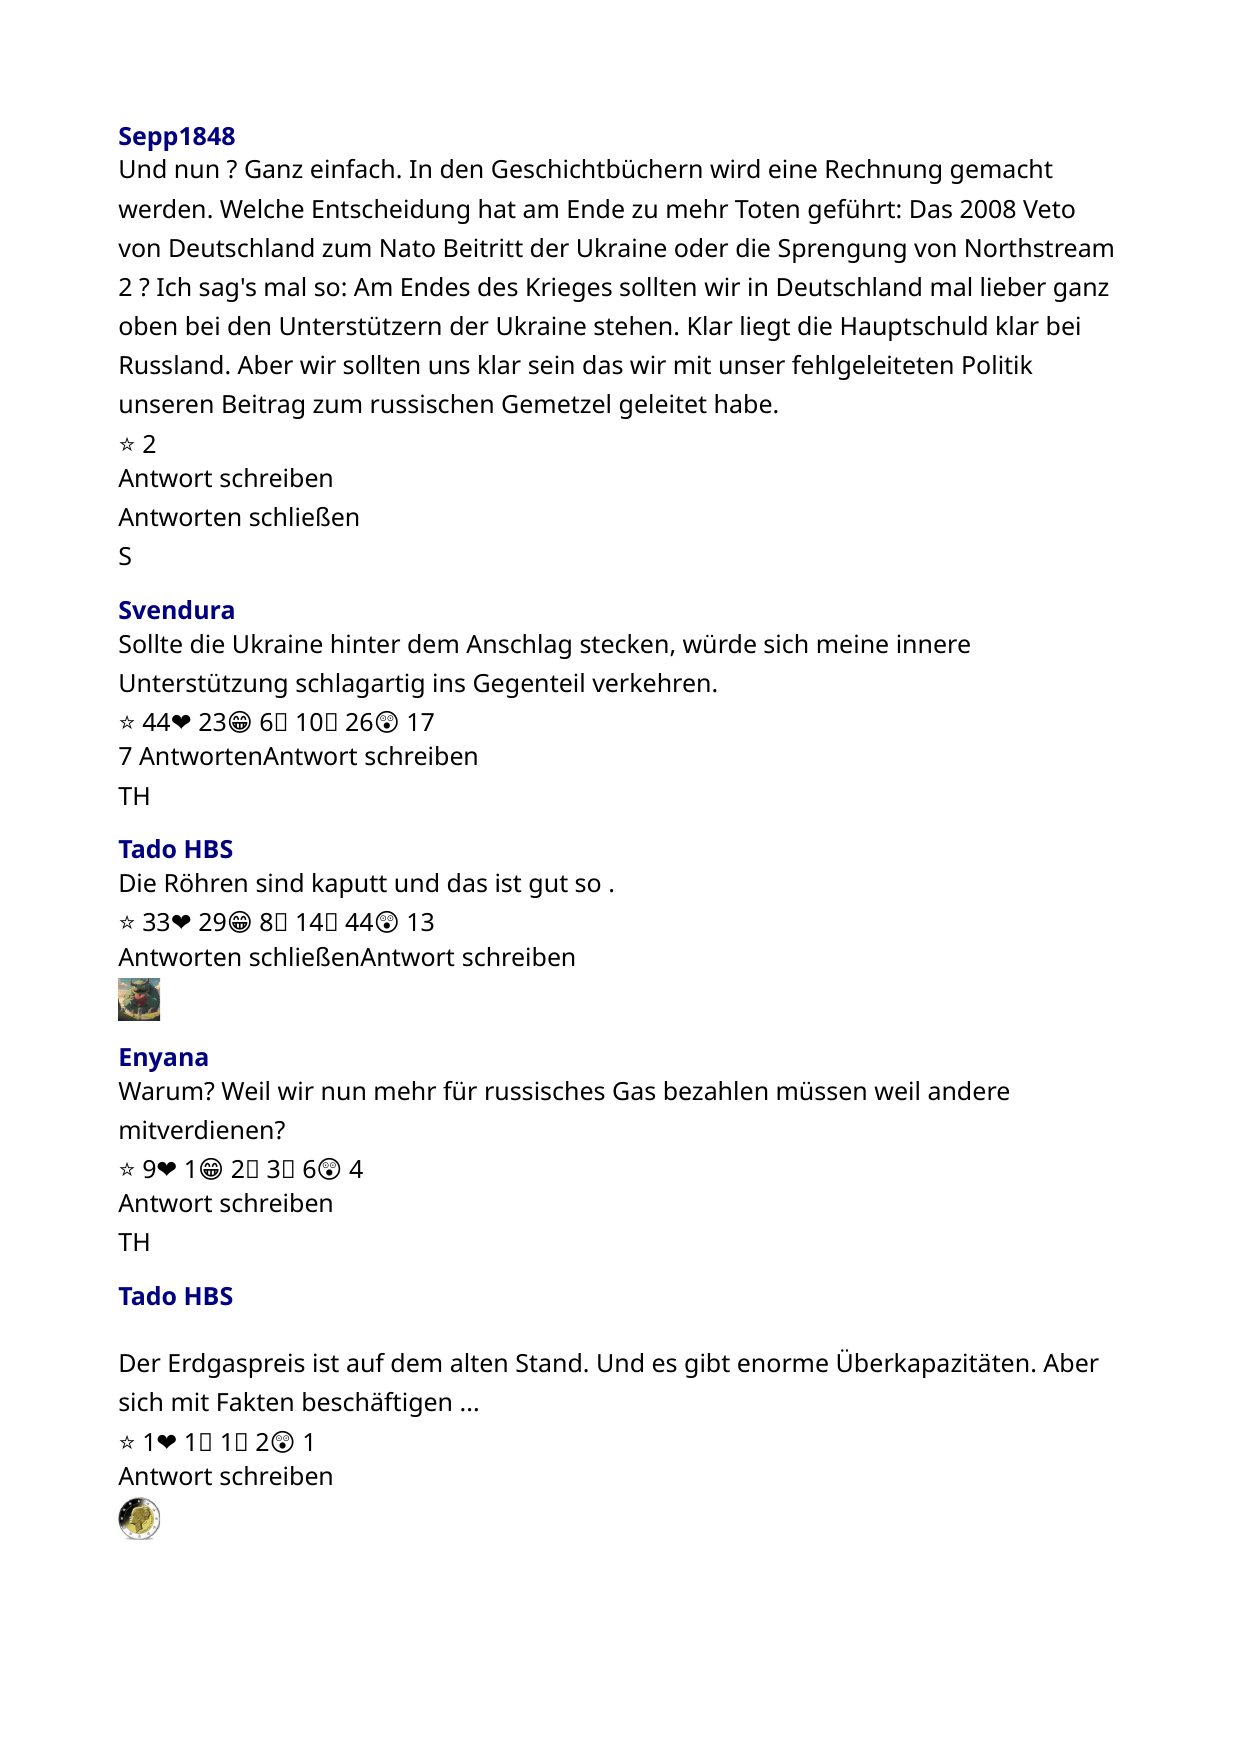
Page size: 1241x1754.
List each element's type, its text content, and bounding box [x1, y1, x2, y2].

text ⭐️ 1❤️ 1🙁 1🤨 2😲 1 [118, 1424, 1122, 1458]
subtitle Enyana [118, 1039, 1122, 1073]
text Die Röhren sind kaputt und das ist gut so . [118, 866, 1122, 900]
subtitle Tado HBS [118, 1279, 1122, 1313]
text Der Erdgaspreis ist auf dem alten Stand. Und es gibt enorme Überkapazitäten. Aber sich mit Fakten beschäftigen ... [118, 1346, 1122, 1419]
subtitle Sepp1848 [118, 118, 1122, 152]
text ⭐️ 33❤️ 29😁 8🙁 14🤨 44😲 13 [118, 905, 1122, 939]
text ⭐️ 9❤️ 1😁 2🙁 3🤨 6😲 4 [118, 1152, 1122, 1186]
text Antwort schreiben [118, 1458, 1122, 1492]
text Antworten schließenAntwort schreiben [118, 939, 1122, 973]
text Antworten schließen [118, 499, 1122, 534]
text TH [118, 778, 1122, 812]
text Sollte die Ukraine hinter dem Anschlag stecken, würde sich meine innere Unterstützung schlagartig ins Gegenteil verkehren. [118, 627, 1122, 700]
subtitle Svendura [118, 592, 1122, 627]
text 7 AntwortenAntwort schreiben [118, 739, 1122, 773]
text ⭐️ 44❤️ 23😁 6🙁 10🤨 26😲 17 [118, 705, 1122, 739]
subtitle Tado HBS [118, 832, 1122, 866]
text Antwort schreiben [118, 1186, 1122, 1220]
text Antwort schreiben [118, 460, 1122, 494]
text Und nun ? Ganz einfach. In den Geschichtbüchern wird eine Rechnung gemacht werden. Welche Entscheidung hat am Ende zu mehr Toten geführt: Das 2008 Veto von Deutschland zum Nato Beitritt der Ukraine oder die Sprengung von Northstream 2 ? Ich sag's mal so: Am Endes des Krieges sollten wir in Deutschland mal lieber ganz oben bei den Unterstützern der Ukraine stehen. Klar liegt die Hauptschuld klar bei Russland. Aber wir sollten uns klar sein das wir mit unser fehlgeleiteten Politik unseren Beitrag zum russischen Gemetzel geleitet habe. [118, 152, 1122, 421]
text TH [118, 1225, 1122, 1259]
text ⭐️ 2 [118, 426, 1122, 460]
text S [118, 539, 1122, 573]
text Warum? Weil wir nun mehr für russisches Gas bezahlen müssen weil andere mitverdienen? [118, 1073, 1122, 1147]
picture [118, 1497, 161, 1540]
picture [118, 978, 161, 1021]
